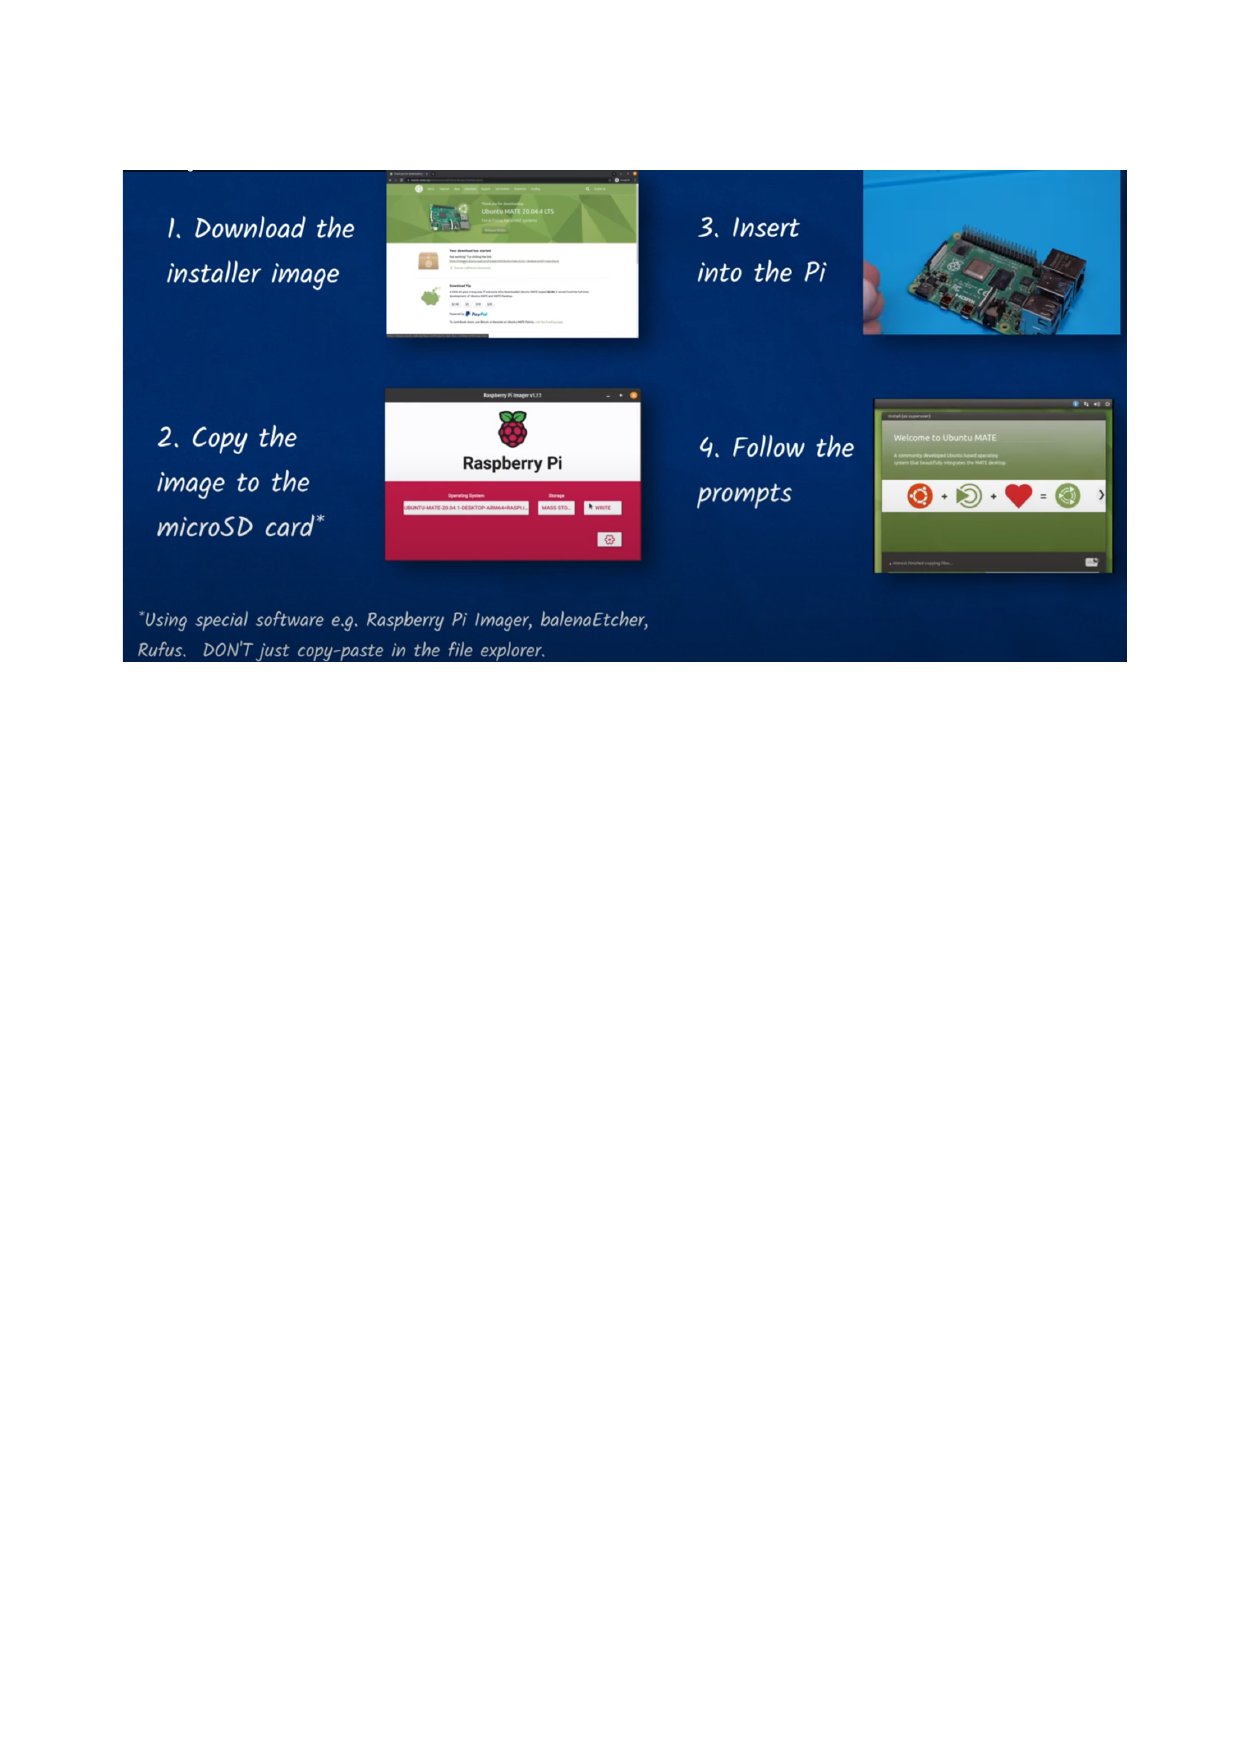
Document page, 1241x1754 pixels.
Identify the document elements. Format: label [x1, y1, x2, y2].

picture [122, 170, 1127, 662]
